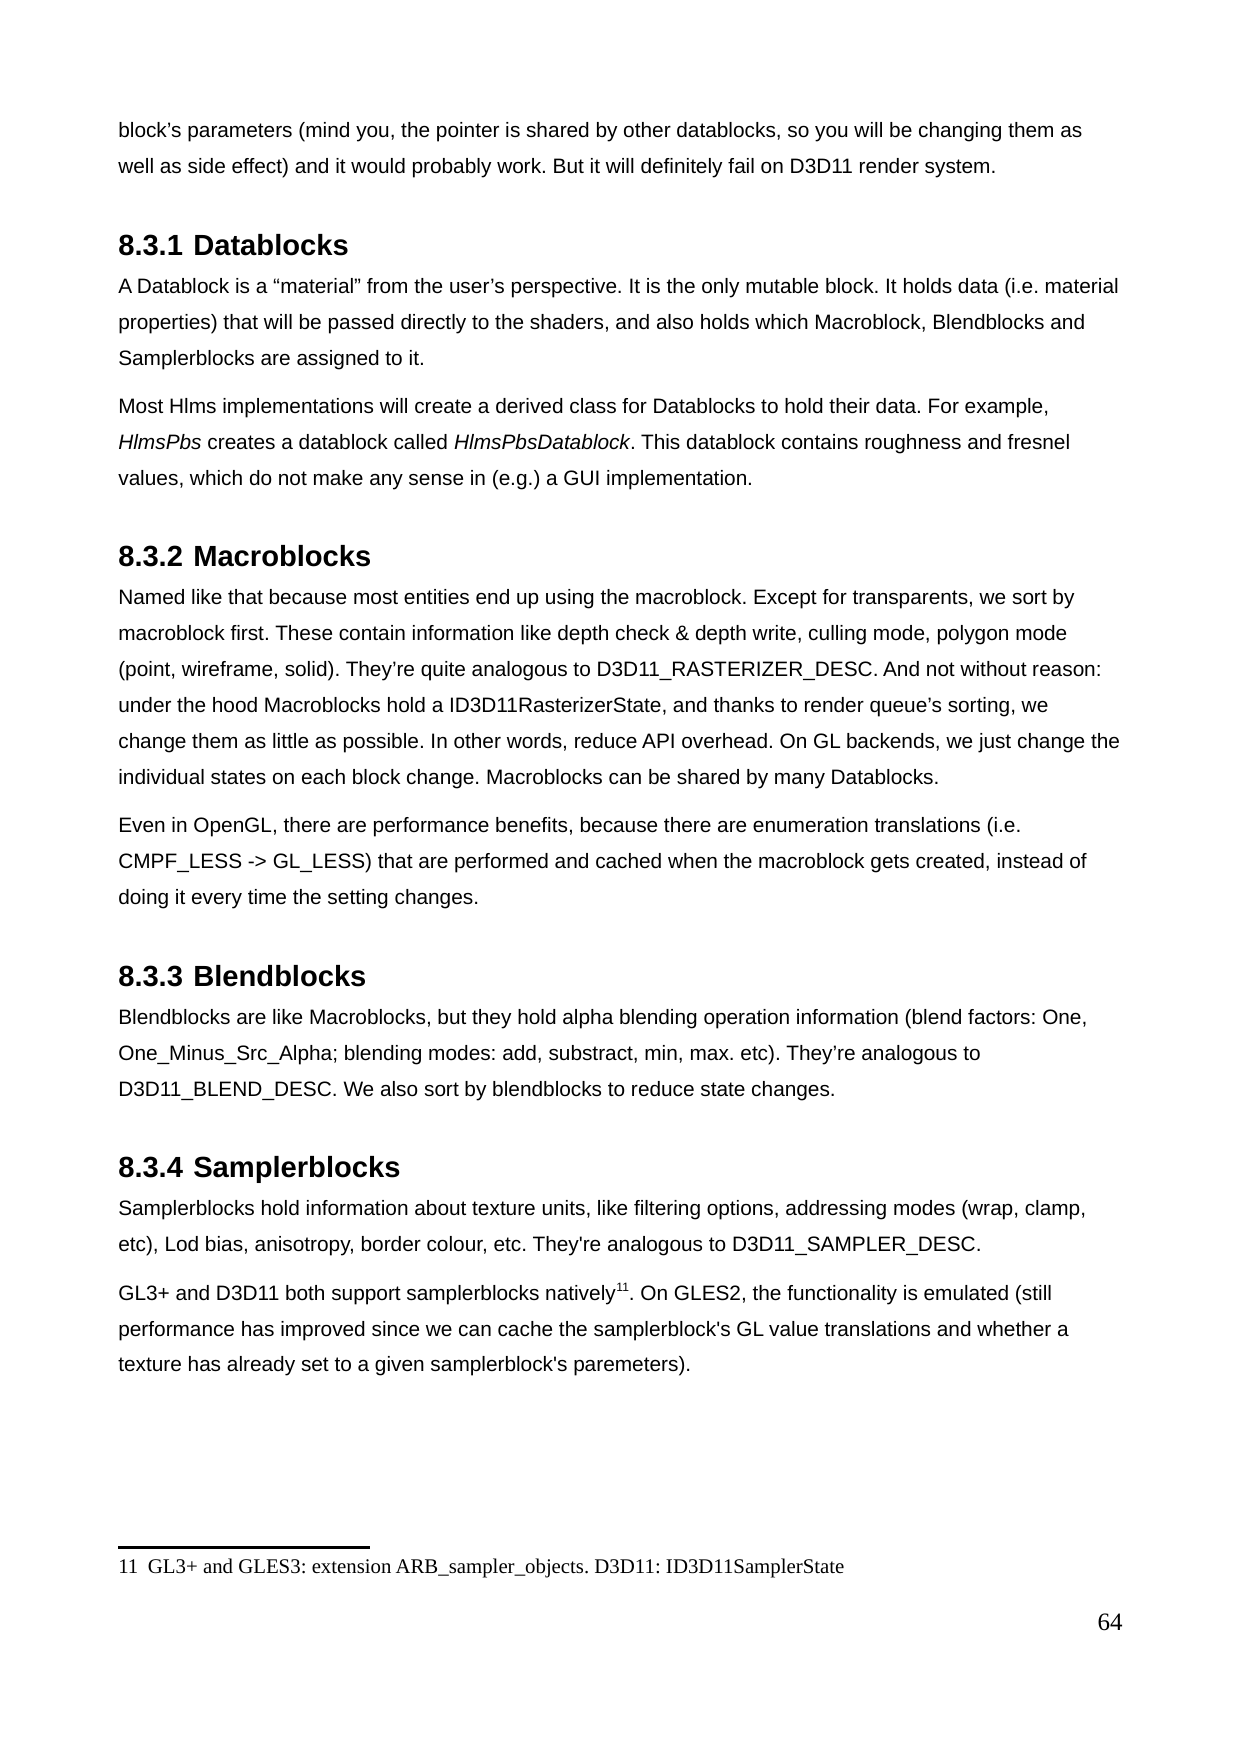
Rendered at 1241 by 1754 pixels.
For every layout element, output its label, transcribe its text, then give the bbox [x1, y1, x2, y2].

text Blendblocks are like Macroblocks, but they hold alpha blending operation information (blend factors: One, One_Minus_Src_Alpha; blending modes: add, substract, min, max. etc). They’re analogous to D3D11_BLEND_DESC. We also sort by blendblocks to reduce state changes. [118, 1005, 1122, 1101]
text Most Hlms implementations will create a derived class for Datablocks to hold their data. For example, HlmsPbs creates a datablock called HlmsPbsDatablock. This datablock contains roughness and fresnel values, which do not make any sense in (e.g.) a GUI implementation. [118, 394, 1122, 490]
subtitle Macroblocks [118, 539, 1122, 573]
text GL3+ and D3D11 both support samplerblocks natively. On GLES2, the functionality is emulated (still performance has improved since we can cache the samplerblock's GL value translations and whether a texture has already set to a given samplerblock's paremeters). [118, 1280, 1122, 1376]
subtitle Datablocks [118, 227, 1122, 261]
text Samplerblocks hold information about texture units, like filtering options, addressing modes (wrap, clamp, etc), Lod bias, anisotropy, border colour, etc. They're analogous to D3D11_SAMPLER_DESC. [118, 1196, 1122, 1256]
text A Datablock is a “material” from the user’s perspective. It is the only mutable block. It holds data (i.e. material properties) that will be passed directly to the shaders, and also holds which Macroblock, Blendblocks and Samplerblocks are assigned to it. [118, 273, 1122, 369]
text Even in OpenGL, there are performance benefits, because there are enumeration translations (i.e. CMPF_LESS -> GL_LESS) that are performed and cached when the macroblock gets created, instead of doing it every time the setting changes. [118, 813, 1122, 909]
subtitle Samplerblocks [118, 1150, 1122, 1183]
subtitle Blendblocks [118, 959, 1122, 992]
text block’s parameters (mind you, the pointer is shared by other datablocks, so you will be changing them as well as side effect) and it would probably work. But it will definitely fail on D3D11 render system. [118, 118, 1122, 178]
text GL3+ and GLES3: extension ARB_sampler_objects. D3D11: ID3D11SamplerState [118, 1553, 1122, 1578]
text Named like that because most entities end up using the macroblock. Except for transparents, we sort by macroblock first. These contain information like depth check & depth write, culling mode, polygon mode (point, wireframe, solid). They’re quite analogous to D3D11_RASTERIZER_DESC. And not without reason: under the hood Macroblocks hold a ID3D11RasterizerState, and thanks to render queue’s sorting, we change them as little as possible. In other words, reduce API overhead. On GL backends, we just change the individual states on each block change. Macroblocks can be shared by many Datablocks. [118, 585, 1122, 789]
